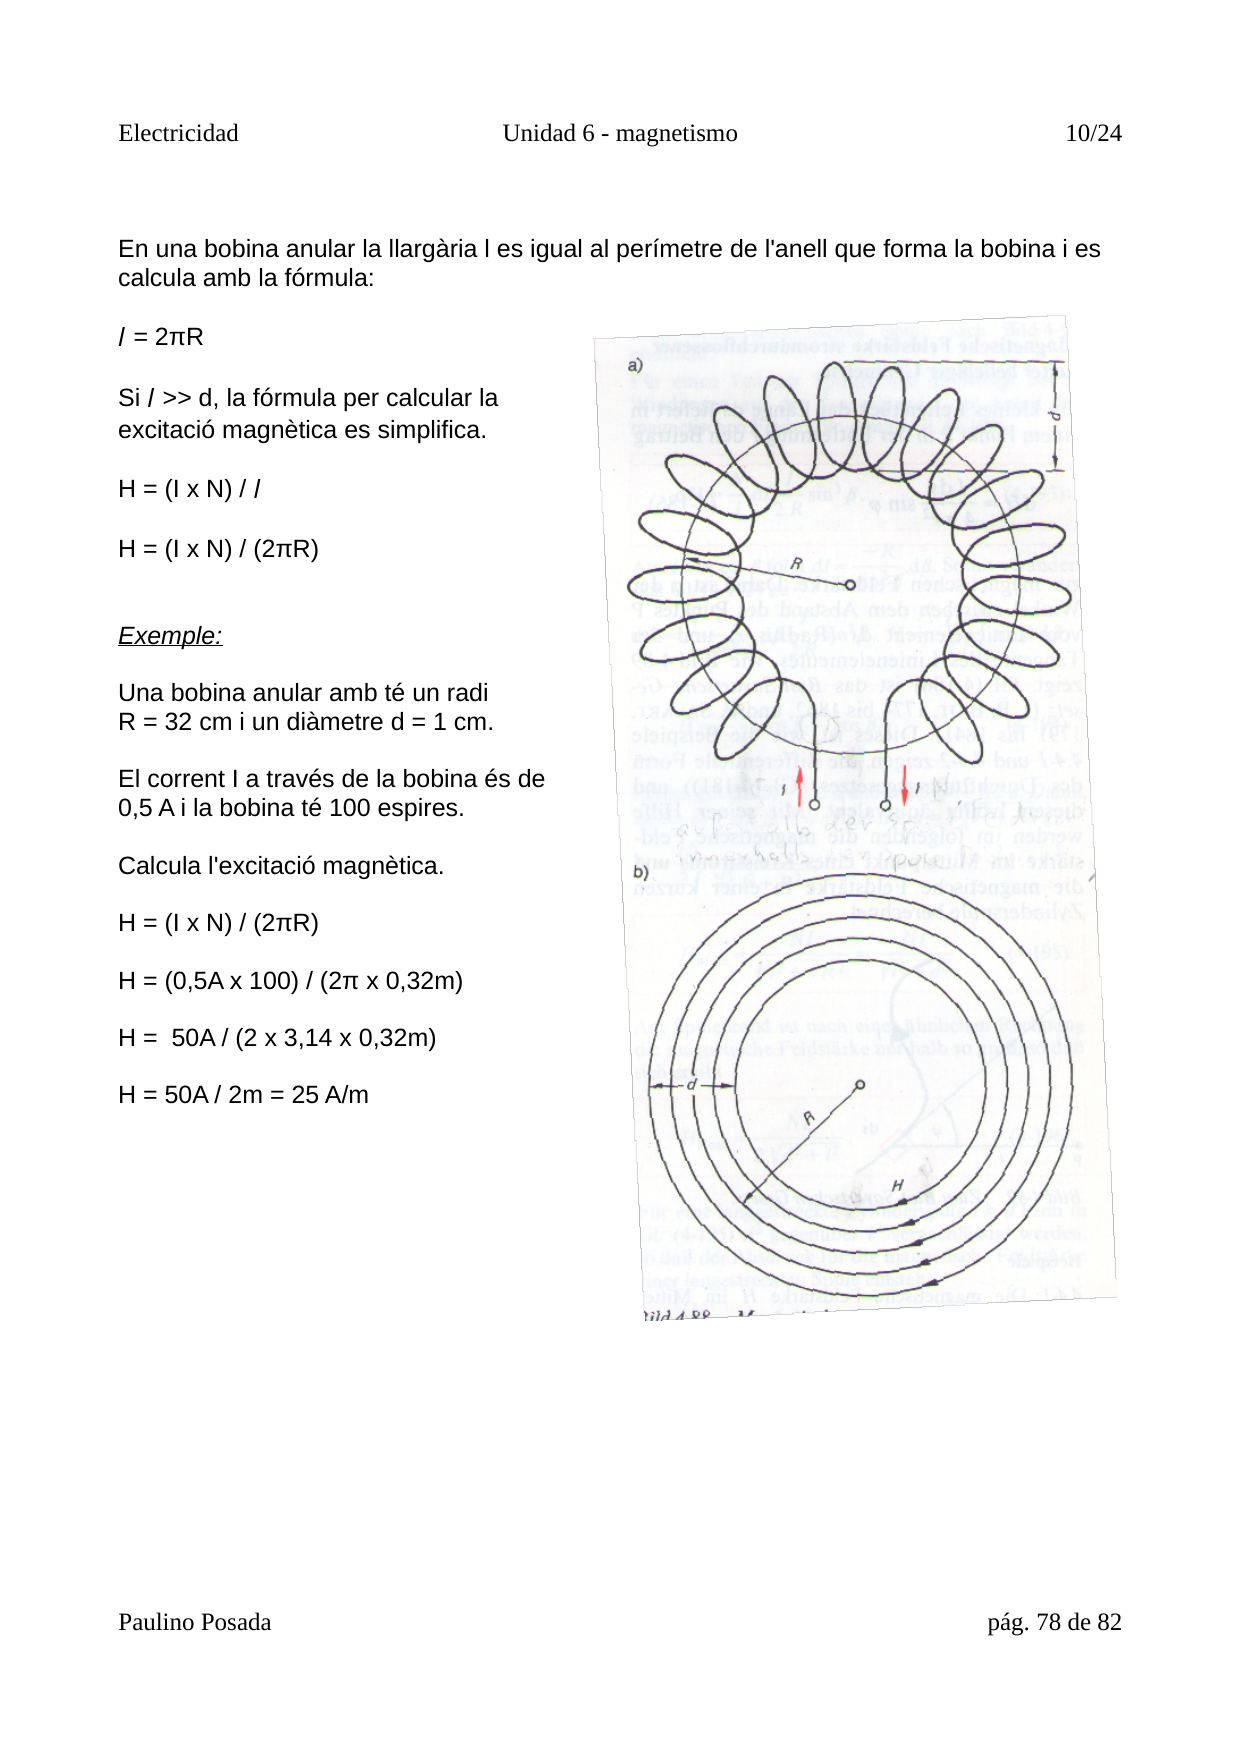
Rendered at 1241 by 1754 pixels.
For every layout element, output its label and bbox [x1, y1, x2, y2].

picture [593, 314, 1117, 1321]
